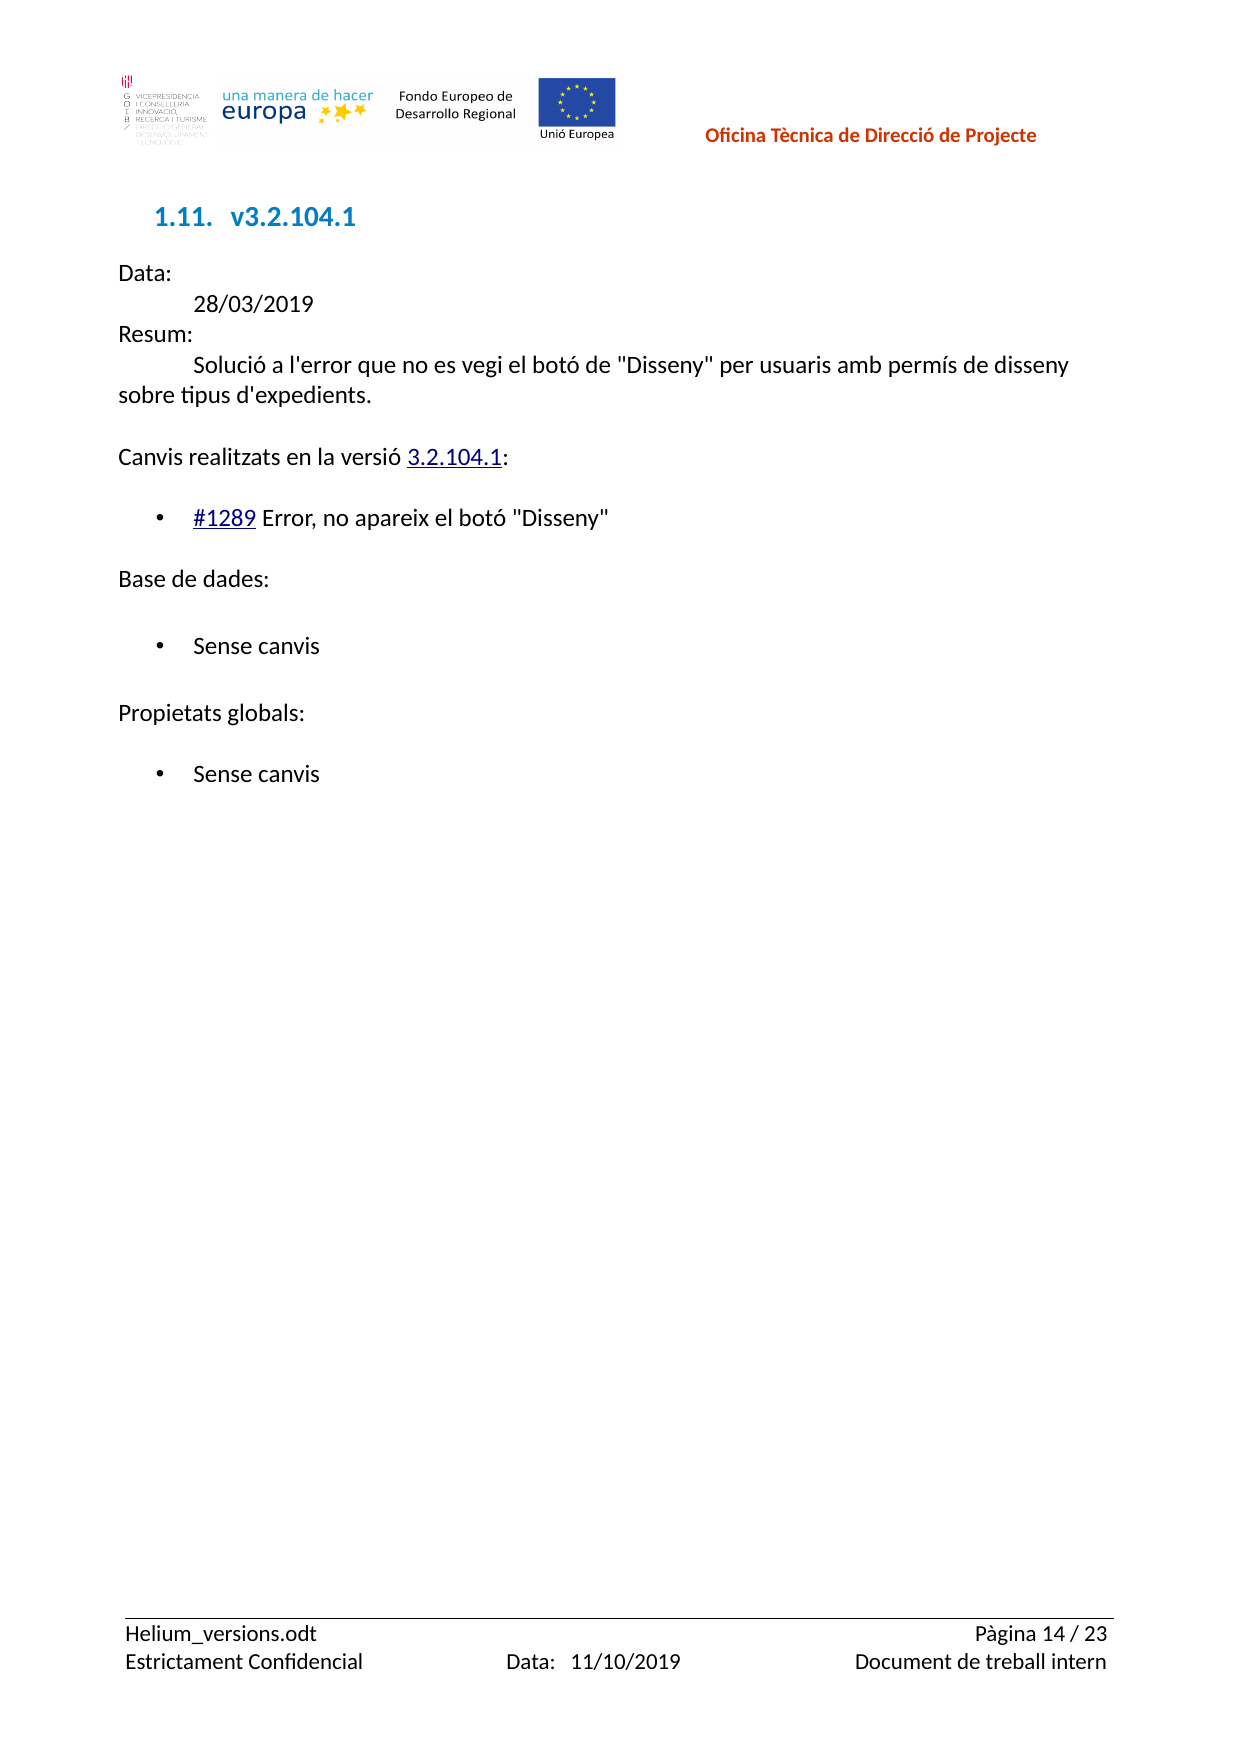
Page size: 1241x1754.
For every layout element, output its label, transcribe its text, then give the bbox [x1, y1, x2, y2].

subtitle v3.2.104.1 [153, 198, 1122, 234]
list Sense canvis [156, 758, 1122, 788]
text Data: [118, 258, 1122, 288]
text Canvis realitzats en la versió 3.2.104.1: [118, 441, 1122, 471]
picture [118, 73, 213, 147]
text 28/03/2019 [118, 288, 1122, 319]
text Base de dades: [118, 563, 1122, 593]
text Propietats globals: [118, 697, 1122, 727]
picture [219, 73, 621, 147]
list Sense canvis [156, 630, 1122, 660]
text Resum: [118, 319, 1122, 349]
text Solució a l'error que no es vegi el botó de "Disseny" per usuaris amb permís de disseny sobre tipus d'expedients. [118, 349, 1122, 410]
list #1289 Error, no apareix el botó "Disseny" [156, 502, 1122, 532]
